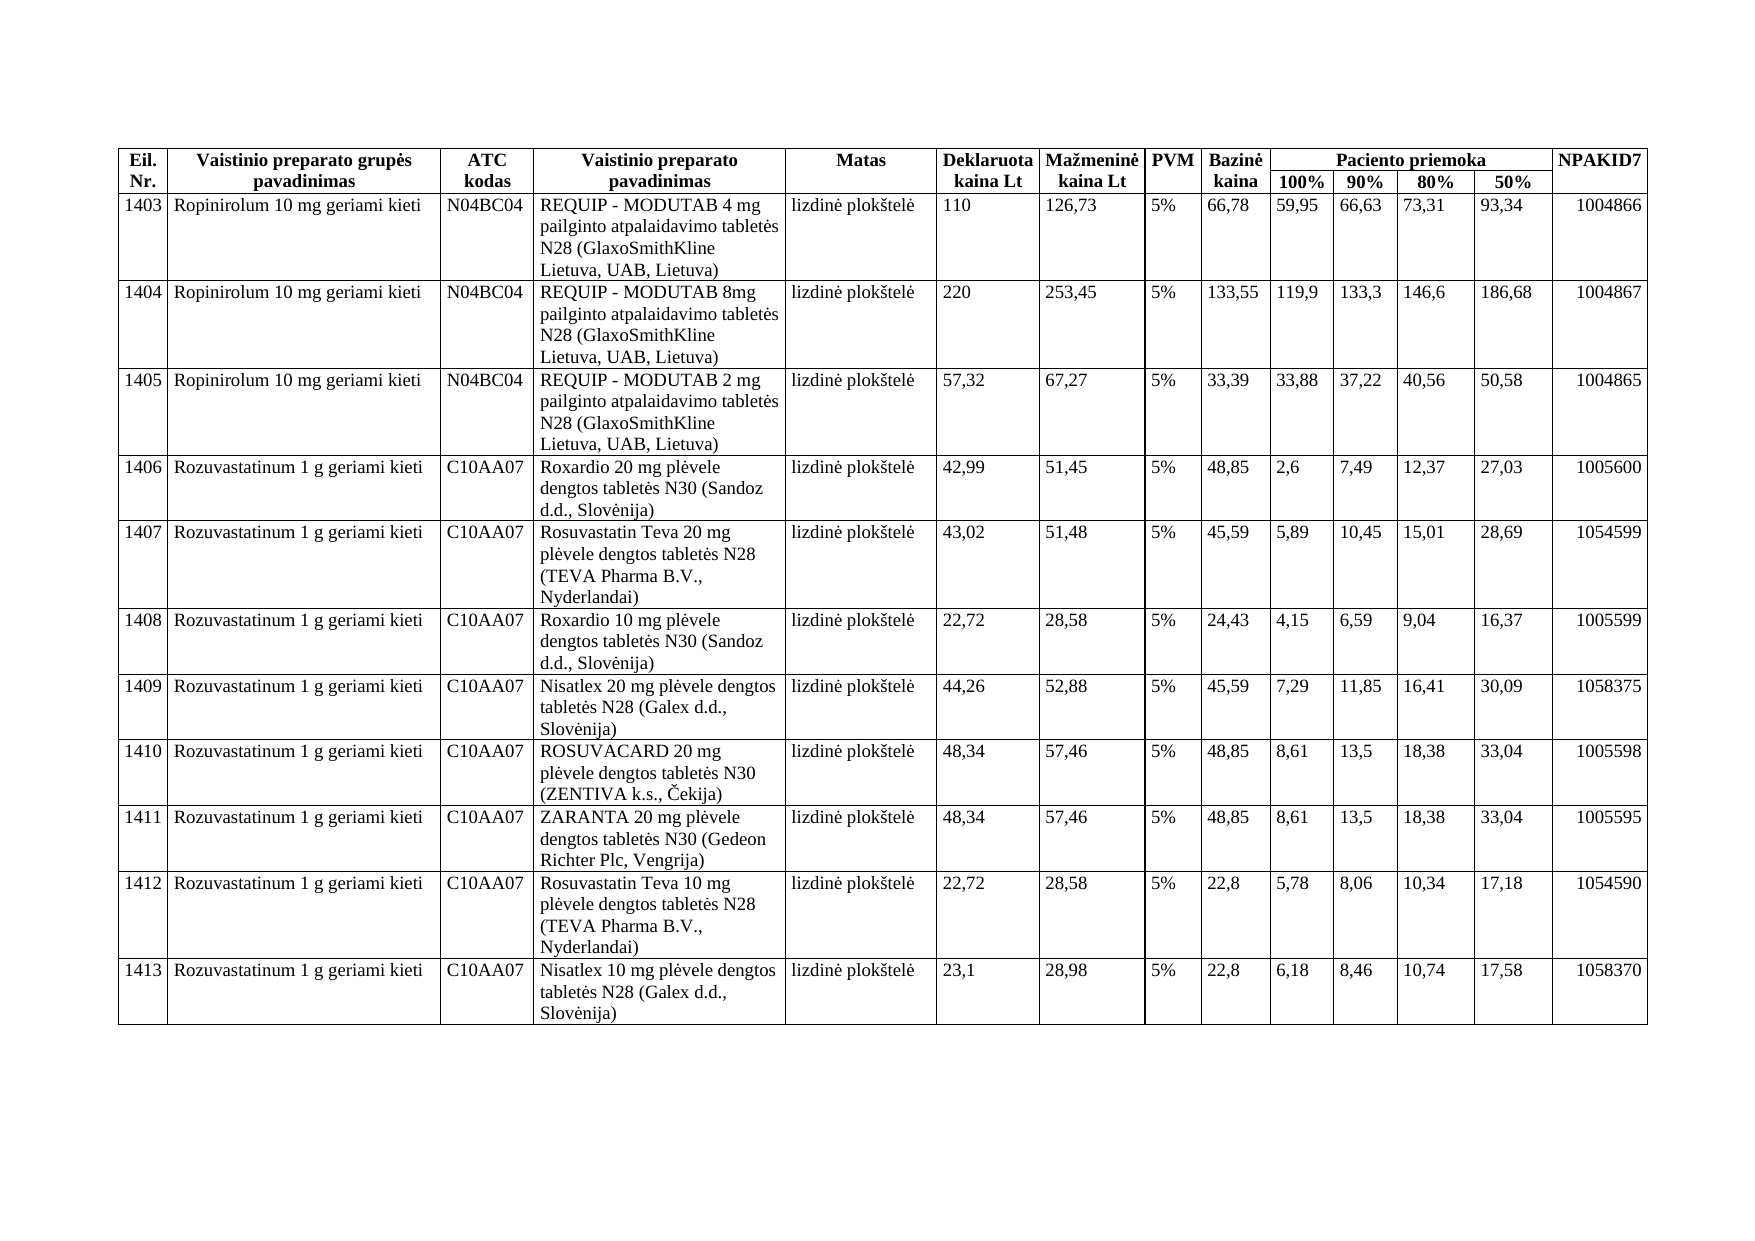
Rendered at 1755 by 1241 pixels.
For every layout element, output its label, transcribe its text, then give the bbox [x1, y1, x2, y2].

table_cell 1407 [119, 521, 167, 608]
table_cell N04BC04 [441, 194, 533, 280]
table_cell lizdinė plokštelė [786, 609, 936, 673]
table_cell 10,34 [1398, 872, 1474, 958]
table_cell 6,59 [1334, 609, 1397, 673]
table_cell 48,34 [937, 740, 1039, 805]
table_cell 6,18 [1271, 959, 1333, 1024]
table_cell 67,27 [1040, 369, 1144, 455]
table_cell 73,31 [1398, 194, 1474, 280]
table_cell C10AA07 [441, 609, 533, 673]
table_cell 1403 [119, 194, 167, 280]
table_cell Rozuvastatinum 1 g geriami kieti [168, 872, 440, 958]
table_cell 110 [937, 194, 1039, 280]
table_cell C10AA07 [441, 740, 533, 805]
table_cell 5% [1146, 369, 1201, 455]
table_cell 50,58 [1475, 369, 1552, 455]
table_cell 1005595 [1553, 806, 1647, 871]
table_cell 30,09 [1475, 675, 1552, 739]
table_cell 1405 [119, 369, 167, 455]
table_cell 45,59 [1202, 521, 1270, 608]
table_cell 37,22 [1334, 369, 1397, 455]
table_cell Nisatlex 20 mg plėvele dengtos tabletės N28 (Galex d.d., Slovėnija) [534, 675, 785, 739]
table_cell 22,8 [1202, 872, 1270, 958]
table_cell ZARANTA 20 mg plėvele dengtos tabletės N30 (Gedeon Richter Plc, Vengrija) [534, 806, 785, 871]
table_cell 57,32 [937, 369, 1039, 455]
table_header Vaistinio preparato grupės pavadinimas [168, 149, 440, 193]
table_cell Ropinirolum 10 mg geriami kieti [168, 194, 440, 280]
table_cell 10,74 [1398, 959, 1474, 1024]
table_cell 5% [1146, 959, 1201, 1024]
table_header ATC kodas [441, 149, 533, 193]
table_cell 23,1 [937, 959, 1039, 1024]
table_cell 1412 [119, 872, 167, 958]
table_cell Rozuvastatinum 1 g geriami kieti [168, 521, 440, 608]
table_cell 17,18 [1475, 872, 1552, 958]
table_cell 50% [1475, 171, 1552, 193]
table_cell 66,78 [1202, 194, 1270, 280]
table_cell 220 [937, 281, 1039, 367]
table_cell 28,58 [1040, 872, 1144, 958]
table_cell 28,98 [1040, 959, 1144, 1024]
table_cell ROSUVACARD 20 mg plėvele dengtos tabletės N30 (ZENTIVA k.s., Čekija) [534, 740, 785, 805]
table_header Vaistinio preparato pavadinimas [534, 149, 785, 193]
table_cell 80% [1398, 171, 1474, 193]
table_cell lizdinė plokštelė [786, 675, 936, 739]
table_cell 33,88 [1271, 369, 1333, 455]
table_cell 7,29 [1271, 675, 1333, 739]
table_cell 133,55 [1202, 281, 1270, 367]
table_cell Nisatlex 10 mg plėvele dengtos tabletės N28 (Galex d.d., Slovėnija) [534, 959, 785, 1024]
table_cell lizdinė plokštelė [786, 281, 936, 367]
table_cell 253,45 [1040, 281, 1144, 367]
table_cell 13,5 [1334, 740, 1397, 805]
table_cell 9,04 [1398, 609, 1474, 673]
table_cell REQUIP - MODUTAB 8mg pailginto atpalaidavimo tabletės N28 (GlaxoSmithKline Lietuva, UAB, Lietuva) [534, 281, 785, 367]
table_cell 1004865 [1553, 369, 1647, 455]
table_cell Roxardio 20 mg plėvele dengtos tabletės N30 (Sandoz d.d., Slovėnija) [534, 456, 785, 520]
table_cell lizdinė plokštelė [786, 872, 936, 958]
table_cell 2,6 [1271, 456, 1333, 520]
table_cell Rozuvastatinum 1 g geriami kieti [168, 806, 440, 871]
table_cell 48,85 [1202, 806, 1270, 871]
table_cell 1058370 [1553, 959, 1647, 1024]
table_cell 27,03 [1475, 456, 1552, 520]
table_cell 15,01 [1398, 521, 1474, 608]
table_cell 51,45 [1040, 456, 1144, 520]
table_cell 24,43 [1202, 609, 1270, 673]
table_cell Rosuvastatin Teva 10 mg plėvele dengtos tabletės N28 (TEVA Pharma B.V., Nyderlandai) [534, 872, 785, 958]
table_cell 18,38 [1398, 740, 1474, 805]
table_cell Ropinirolum 10 mg geriami kieti [168, 281, 440, 367]
table_header NPAKID7 [1553, 149, 1647, 193]
table_cell 40,56 [1398, 369, 1474, 455]
table_cell 57,46 [1040, 740, 1144, 805]
table_cell 1058375 [1553, 675, 1647, 739]
table_cell C10AA07 [441, 806, 533, 871]
table_cell 48,85 [1202, 456, 1270, 520]
table_cell 33,39 [1202, 369, 1270, 455]
table_cell 5% [1146, 194, 1201, 280]
table_cell 18,38 [1398, 806, 1474, 871]
table_cell Rozuvastatinum 1 g geriami kieti [168, 609, 440, 673]
table_cell 1406 [119, 456, 167, 520]
table_cell 22,72 [937, 872, 1039, 958]
table_cell lizdinė plokštelė [786, 806, 936, 871]
table_cell 16,41 [1398, 675, 1474, 739]
table_cell 119,9 [1271, 281, 1333, 367]
table_cell 5% [1146, 740, 1201, 805]
table_cell 126,73 [1040, 194, 1144, 280]
table_cell C10AA07 [441, 456, 533, 520]
table_cell 146,6 [1398, 281, 1474, 367]
table_cell 100% [1271, 171, 1333, 193]
table_cell C10AA07 [441, 959, 533, 1024]
table_cell 22,8 [1202, 959, 1270, 1024]
table_cell Rozuvastatinum 1 g geriami kieti [168, 740, 440, 805]
table_cell 5% [1146, 675, 1201, 739]
table_cell 43,02 [937, 521, 1039, 608]
table_cell 10,45 [1334, 521, 1397, 608]
table_cell 1004867 [1553, 281, 1647, 367]
table_cell Ropinirolum 10 mg geriami kieti [168, 369, 440, 455]
table_cell 22,72 [937, 609, 1039, 673]
table_cell 4,15 [1271, 609, 1333, 673]
table_cell C10AA07 [441, 675, 533, 739]
table_cell 5% [1146, 281, 1201, 367]
table_cell lizdinė plokštelė [786, 740, 936, 805]
table_header Matas [786, 149, 936, 193]
table_cell Rosuvastatin Teva 20 mg plėvele dengtos tabletės N28 (TEVA Pharma B.V., Nyderlandai) [534, 521, 785, 608]
table_cell 1005598 [1553, 740, 1647, 805]
table_cell 1005600 [1553, 456, 1647, 520]
table_cell 59,95 [1271, 194, 1333, 280]
table_cell 17,58 [1475, 959, 1552, 1024]
table_cell 44,26 [937, 675, 1039, 739]
table_cell 133,3 [1334, 281, 1397, 367]
table_cell 13,5 [1334, 806, 1397, 871]
table_header Bazinė kaina Lt [1202, 149, 1270, 193]
table_cell 8,61 [1271, 740, 1333, 805]
table_cell 5% [1146, 806, 1201, 871]
table_cell 57,46 [1040, 806, 1144, 871]
table_cell N04BC04 [441, 281, 533, 367]
table_cell 90% [1334, 171, 1397, 193]
table_cell N04BC04 [441, 369, 533, 455]
table_cell Roxardio 10 mg plėvele dengtos tabletės N30 (Sandoz d.d., Slovėnija) [534, 609, 785, 673]
table_cell 48,85 [1202, 740, 1270, 805]
table_cell 1413 [119, 959, 167, 1024]
table_cell 1054599 [1553, 521, 1647, 608]
table_cell lizdinė plokštelė [786, 456, 936, 520]
table_cell 16,37 [1475, 609, 1552, 673]
table_cell Rozuvastatinum 1 g geriami kieti [168, 959, 440, 1024]
table_cell Rozuvastatinum 1 g geriami kieti [168, 675, 440, 739]
table_cell lizdinė plokštelė [786, 194, 936, 280]
table_cell 1004866 [1553, 194, 1647, 280]
table_cell 7,49 [1334, 456, 1397, 520]
table_cell C10AA07 [441, 872, 533, 958]
table_header Paciento priemoka [1271, 149, 1552, 170]
table_cell 48,34 [937, 806, 1039, 871]
table_cell 1408 [119, 609, 167, 673]
table_cell REQUIP - MODUTAB 2 mg pailginto atpalaidavimo tabletės N28 (GlaxoSmithKline Lietuva, UAB, Lietuva) [534, 369, 785, 455]
table_cell REQUIP - MODUTAB 4 mg pailginto atpalaidavimo tabletės N28 (GlaxoSmithKline Lietuva, UAB, Lietuva) [534, 194, 785, 280]
table_cell lizdinė plokštelė [786, 959, 936, 1024]
table_cell lizdinė plokštelė [786, 521, 936, 608]
table_cell 5% [1146, 456, 1201, 520]
table_cell 66,63 [1334, 194, 1397, 280]
table_cell 11,85 [1334, 675, 1397, 739]
table_cell C10AA07 [441, 521, 533, 608]
table_cell 28,58 [1040, 609, 1144, 673]
table_header Deklaruota kaina Lt [937, 149, 1039, 193]
table_cell 8,46 [1334, 959, 1397, 1024]
table_header PVM [1146, 149, 1201, 193]
table_cell 1409 [119, 675, 167, 739]
table_cell 5% [1146, 521, 1201, 608]
table_cell lizdinė plokštelė [786, 369, 936, 455]
table_header Eil. Nr. [119, 149, 167, 193]
table_cell 186,68 [1475, 281, 1552, 367]
table_header Mažmeninė kaina Lt [1040, 149, 1144, 193]
table_cell 5,89 [1271, 521, 1333, 608]
table_cell 8,06 [1334, 872, 1397, 958]
table_cell 52,88 [1040, 675, 1144, 739]
table_cell 1054590 [1553, 872, 1647, 958]
table_cell 1404 [119, 281, 167, 367]
table_cell 1410 [119, 740, 167, 805]
table_cell 93,34 [1475, 194, 1552, 280]
table_cell 33,04 [1475, 806, 1552, 871]
table_cell 42,99 [937, 456, 1039, 520]
table_cell 1005599 [1553, 609, 1647, 673]
table_cell 45,59 [1202, 675, 1270, 739]
table_cell 12,37 [1398, 456, 1474, 520]
table_cell Rozuvastatinum 1 g geriami kieti [168, 456, 440, 520]
table_cell 5% [1146, 872, 1201, 958]
table_cell 51,48 [1040, 521, 1144, 608]
table_cell 5% [1146, 609, 1201, 673]
table_cell 5,78 [1271, 872, 1333, 958]
table_cell 1411 [119, 806, 167, 871]
table_cell 28,69 [1475, 521, 1552, 608]
table_cell 33,04 [1475, 740, 1552, 805]
table_cell 8,61 [1271, 806, 1333, 871]
